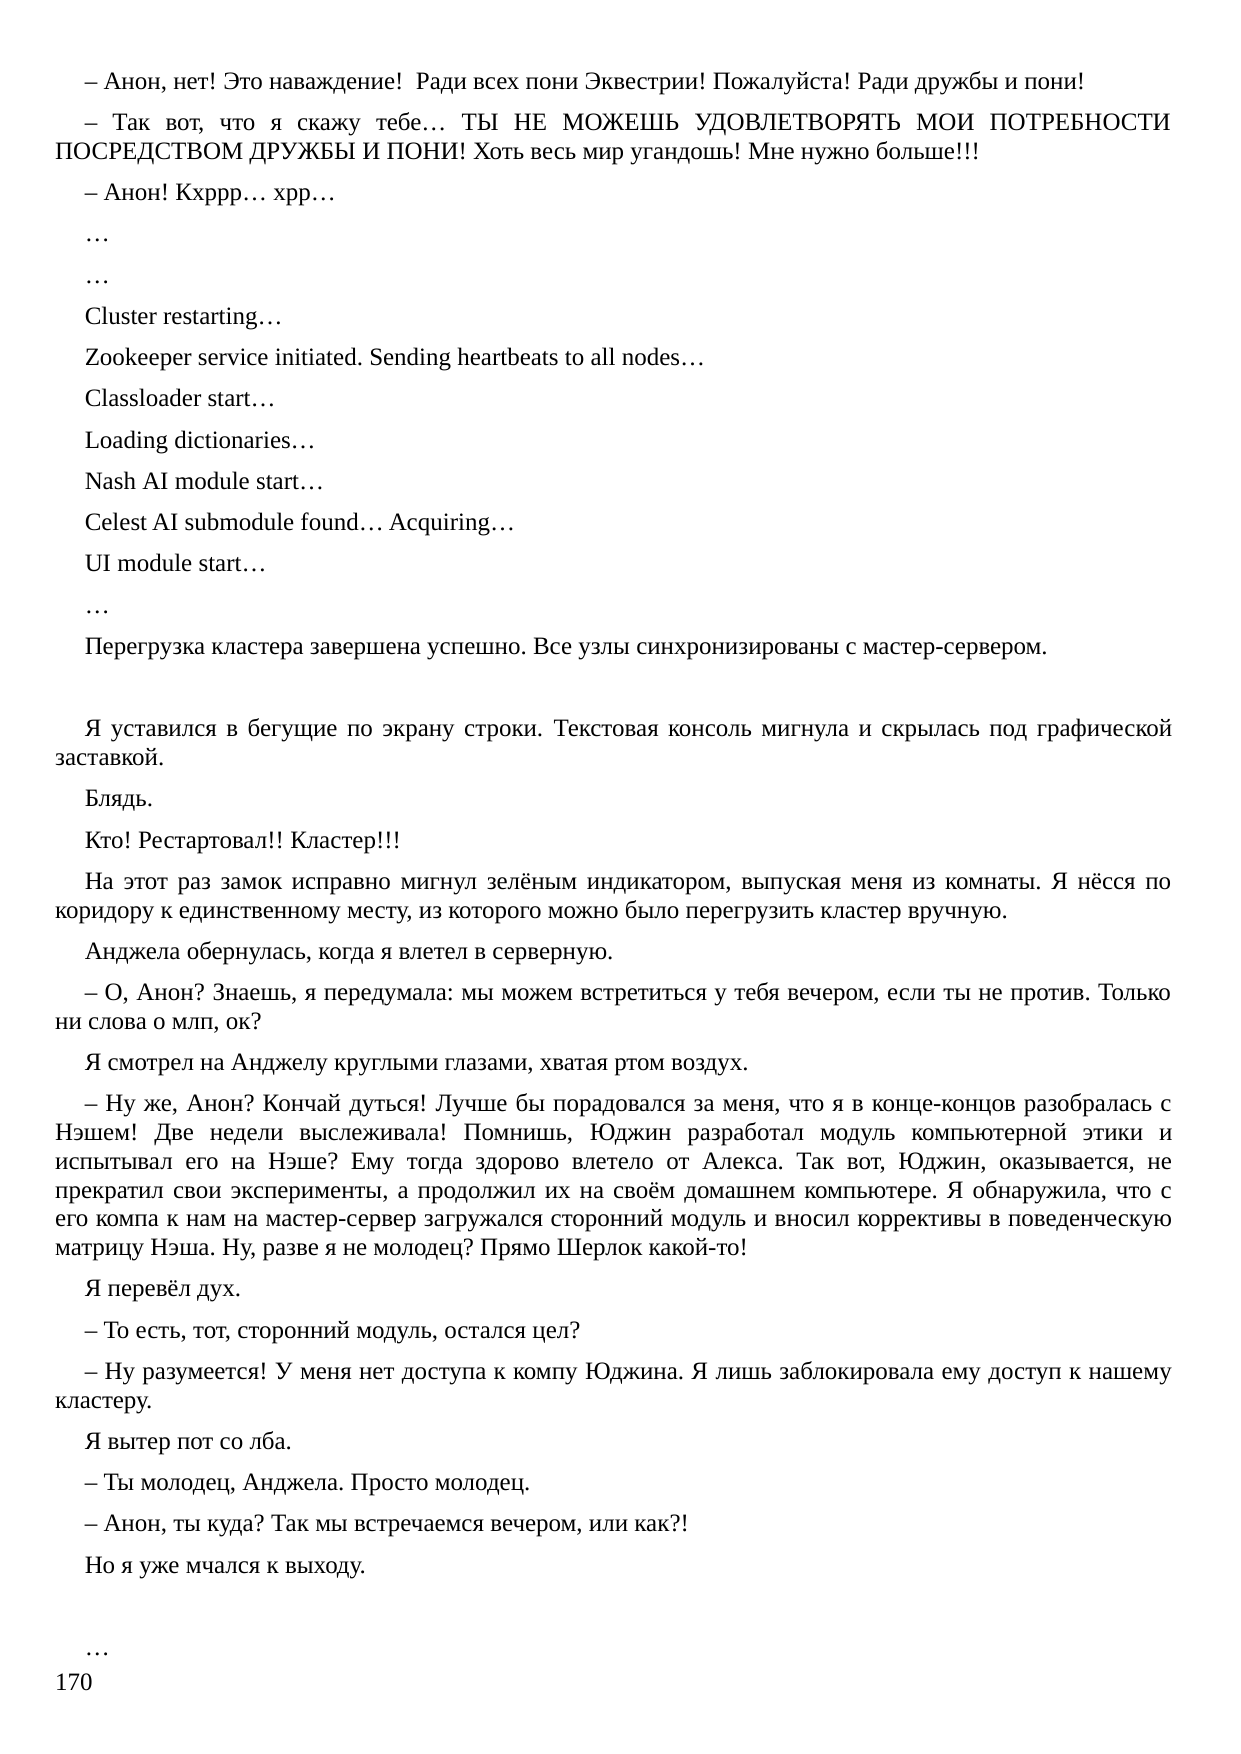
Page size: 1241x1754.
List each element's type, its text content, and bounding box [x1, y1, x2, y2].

text Nash AI module start… [55, 466, 1173, 495]
text Я смотрел на Анджелу круглыми глазами, хватая ртом воздух. [55, 1047, 1173, 1076]
text – Анон, нет! Это наваждение! Ради всех пони Эквестрии! Пожалуйста! Ради дружбы и пони! [55, 66, 1173, 95]
text – Ну же, Анон? Кончай дуться! Лучше бы порадовался за меня, что я в конце-концов разобралась с Нэшем! Две недели выслеживала! Помнишь, Юджин разработал модуль компьютерной этики и испытывал его на Нэше? Ему тогда здорово влетело от Алекса. Так вот, Юджин, оказывается, не прекратил свои эксперименты, а продолжил их на своём домашнем компьютере. Я обнаружила, что с его компа к нам на мастер-сервер загружался сторонний модуль и вносил коррективы в поведенческую матрицу Нэша. Ну, разве я не молодец? Прямо Шерлок какой-то! [55, 1088, 1173, 1261]
text Loading dictionaries… [55, 425, 1173, 453]
text – Анон! Кхррр… хрр… [55, 177, 1173, 206]
text Zookeeper service initiated. Sending heartbeats to all nodes… [55, 342, 1173, 371]
text Я вытер пот со лба. [55, 1426, 1173, 1455]
text … [55, 590, 1173, 618]
text – Так вот, что я скажу тебе… ТЫ НЕ МОЖЕШЬ УДОВЛЕТВОРЯТЬ МОИ ПОТРЕБНОСТИ ПОСРЕДСТВОМ ДРУЖБЫ И ПОНИ! Хоть весь мир угандошь! Мне нужно больше!!! [55, 107, 1173, 165]
text Перегрузка кластера завершена успешно. Все узлы синхронизированы с мастер-сервером. [55, 631, 1173, 660]
text – О, Анон? Знаешь, я передумала: мы можем встретиться у тебя вечером, если ты не против. Только ни слова о млп, ок? [55, 977, 1173, 1035]
text … [55, 260, 1173, 288]
text Но я уже мчался к выходу. [55, 1550, 1173, 1578]
text … [55, 1632, 1173, 1661]
text – То есть, тот, сторонний модуль, остался цел? [55, 1315, 1173, 1343]
text Я уставился в бегущие по экрану строки. Текстовая консоль мигнула и скрылась под графической заставкой. [55, 713, 1173, 771]
text – Ты молодец, Анджела. Просто молодец. [55, 1467, 1173, 1496]
text Анджела обернулась, когда я влетел в серверную. [55, 936, 1173, 965]
text – Ну разумеется! У меня нет доступа к компу Юджина. Я лишь заблокировала ему доступ к нашему кластеру. [55, 1356, 1173, 1413]
text Блядь. [55, 783, 1173, 812]
text Кто! Рестартовал!! Кластер!!! [55, 825, 1173, 853]
text Celest AI submodule found… Acquiring… [55, 507, 1173, 536]
text … [55, 218, 1173, 247]
text Я перевёл дух. [55, 1273, 1173, 1302]
text Cluster restarting… [55, 301, 1173, 330]
text На этот раз замок исправно мигнул зелёным индикатором, выпуская меня из комнаты. Я нёсся по коридору к единственному месту, из которого можно было перегрузить кластер вручную. [55, 866, 1173, 923]
text – Анон, ты куда? Так мы встречаемся вечером, или как?! [55, 1508, 1173, 1537]
text Classloader start… [55, 383, 1173, 412]
text UI module start… [55, 548, 1173, 577]
